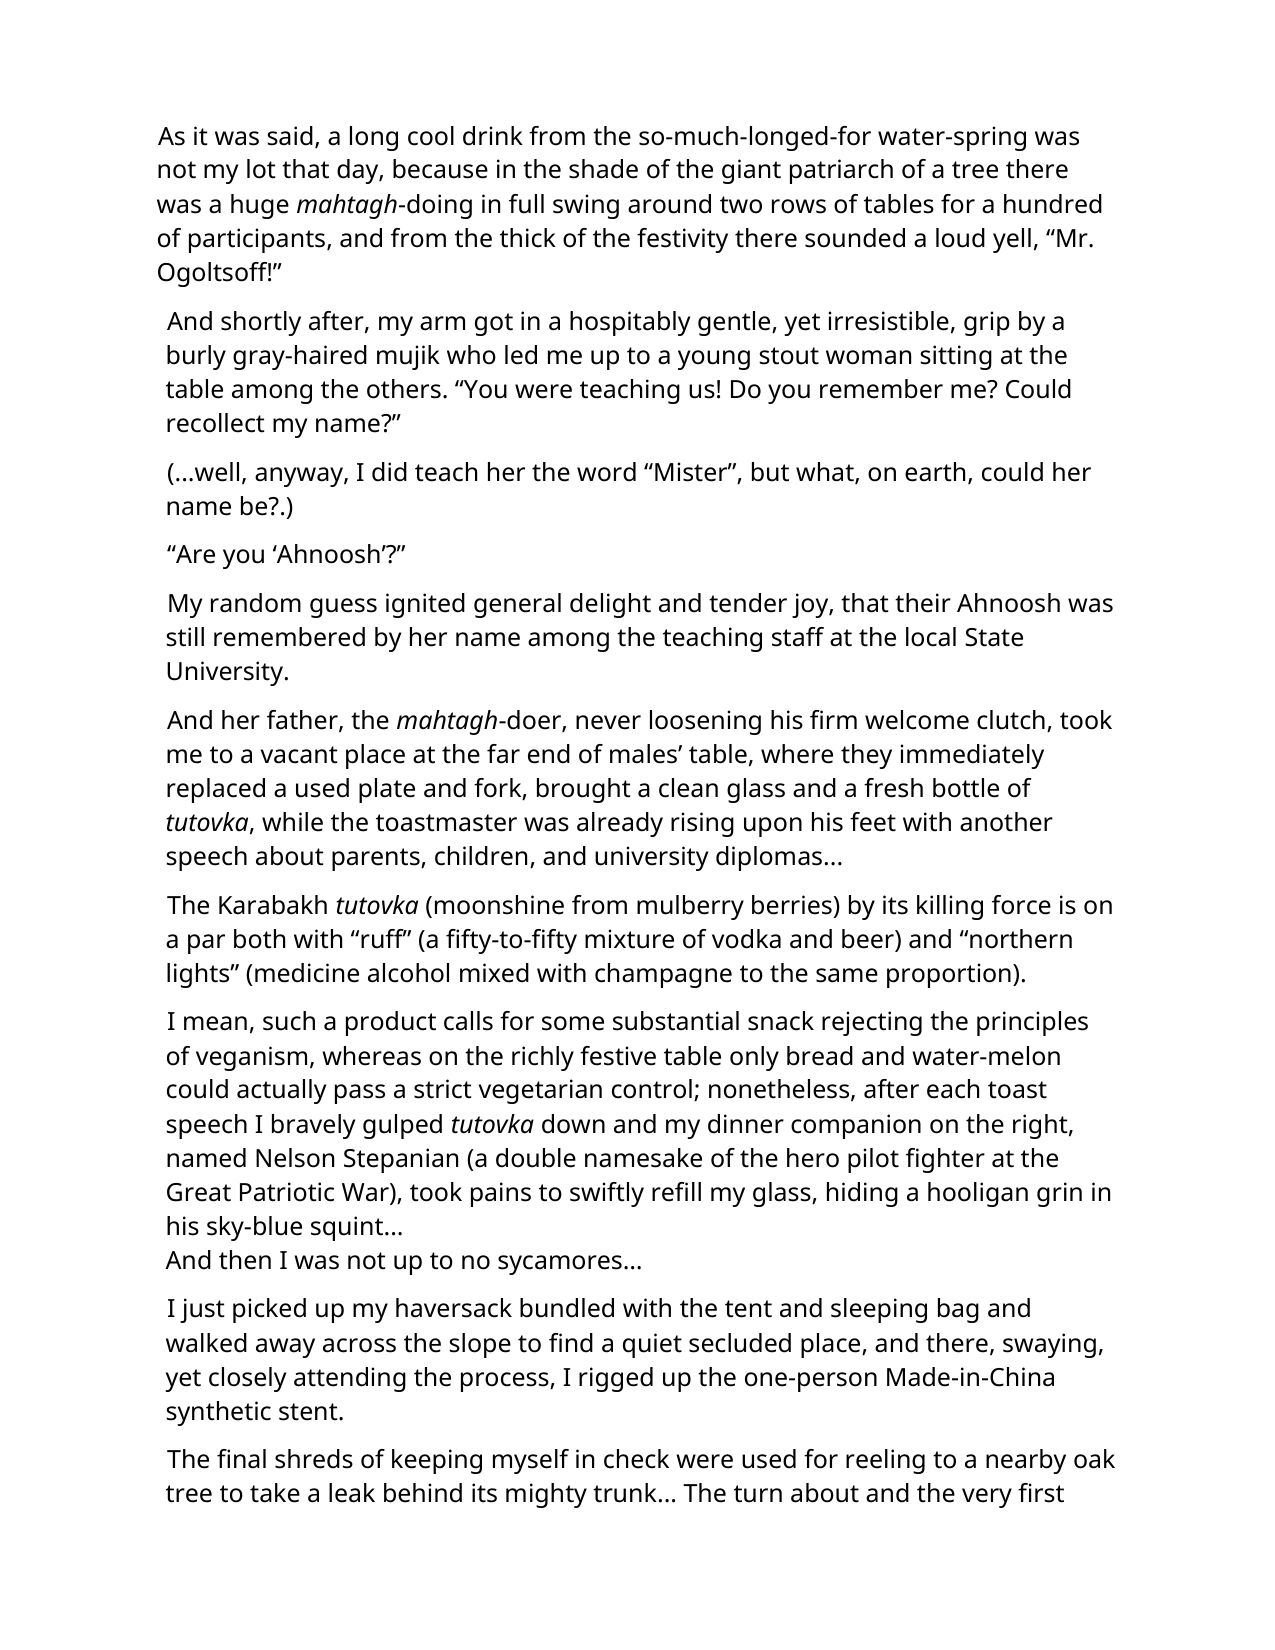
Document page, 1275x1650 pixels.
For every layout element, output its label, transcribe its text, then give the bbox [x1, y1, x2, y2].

text The final shreds of keeping myself in check were used for reeling to a nearby oak tree to take a leak behind its mighty trunk... The turn about and the very first [165, 1442, 1118, 1510]
text My random guess ignited general delight and tender joy, that their Ahnoosh was still remembered by her name among the teaching staff at the local State University. [165, 586, 1118, 688]
text I just picked up my haversack bundled with the tent and sleeping bag and walked away across the slope to find a quiet secluded place, and there, swaying, yet closely attending the process, I rigged up the one-person Made-in-China synthetic stent. [165, 1291, 1118, 1427]
text As it was said, a long cool drink from the so-much-longed-for water-spring was not my lot that day, because in the shade of the giant patriarch of a tree there was a huge mahtagh-doing in full swing around two rows of tables for a hundred of participants, and from the thick of the festivity there sounded a loud yell, “Mr. Ogoltsoff!” [156, 118, 1118, 288]
text And her father, the mahtagh-doer, never loosening his firm welcome clutch, took me to a vacant place at the far end of males’ table, where they immediately replaced a used plate and fork, brought a clean glass and a fresh bottle of tutovka, while the toastmaster was already rising upon his feet with another speech about parents, children, and university diplomas... [165, 702, 1118, 873]
text And shortly after, my arm got in a hospitably gentle, yet irresistible, grip by a burly gray-haired mujik who led me up to a young stout woman sitting at the table among the others. “You were teaching us! Do you remember me? Could recollect my name?” [165, 303, 1118, 440]
text The Karabakh tutovka (moonshine from mulberry berries) by its killing force is on a par both with “ruff” (a fifty-to-fifty mixture of vodka and beer) and “northern lights” (medicine alcohol mixed with champagne to the same proportion). [165, 887, 1118, 989]
text (...well, anyway, I did teach her the word “Mister”, but what, on earth, could her name be?.) [165, 454, 1118, 522]
text “Are you ‘Ahnoosh’?” [165, 537, 1118, 571]
text I mean, such a product calls for some substantial snack rejecting the principles of veganism, whereas on the richly festive table only bread and water-melon could actually pass a strict vegetarian control; nonetheless, after each toast speech I bravely gulped tutovka down and my dinner companion on the right, named Nelson Stepanian (a double namesake of the hero pilot fighter at the Great Patriotic War), took pains to swiftly refill my glass, hiding a hooligan grin in his sky-blue squint... And then I was not up to no sycamores… [165, 1004, 1118, 1277]
